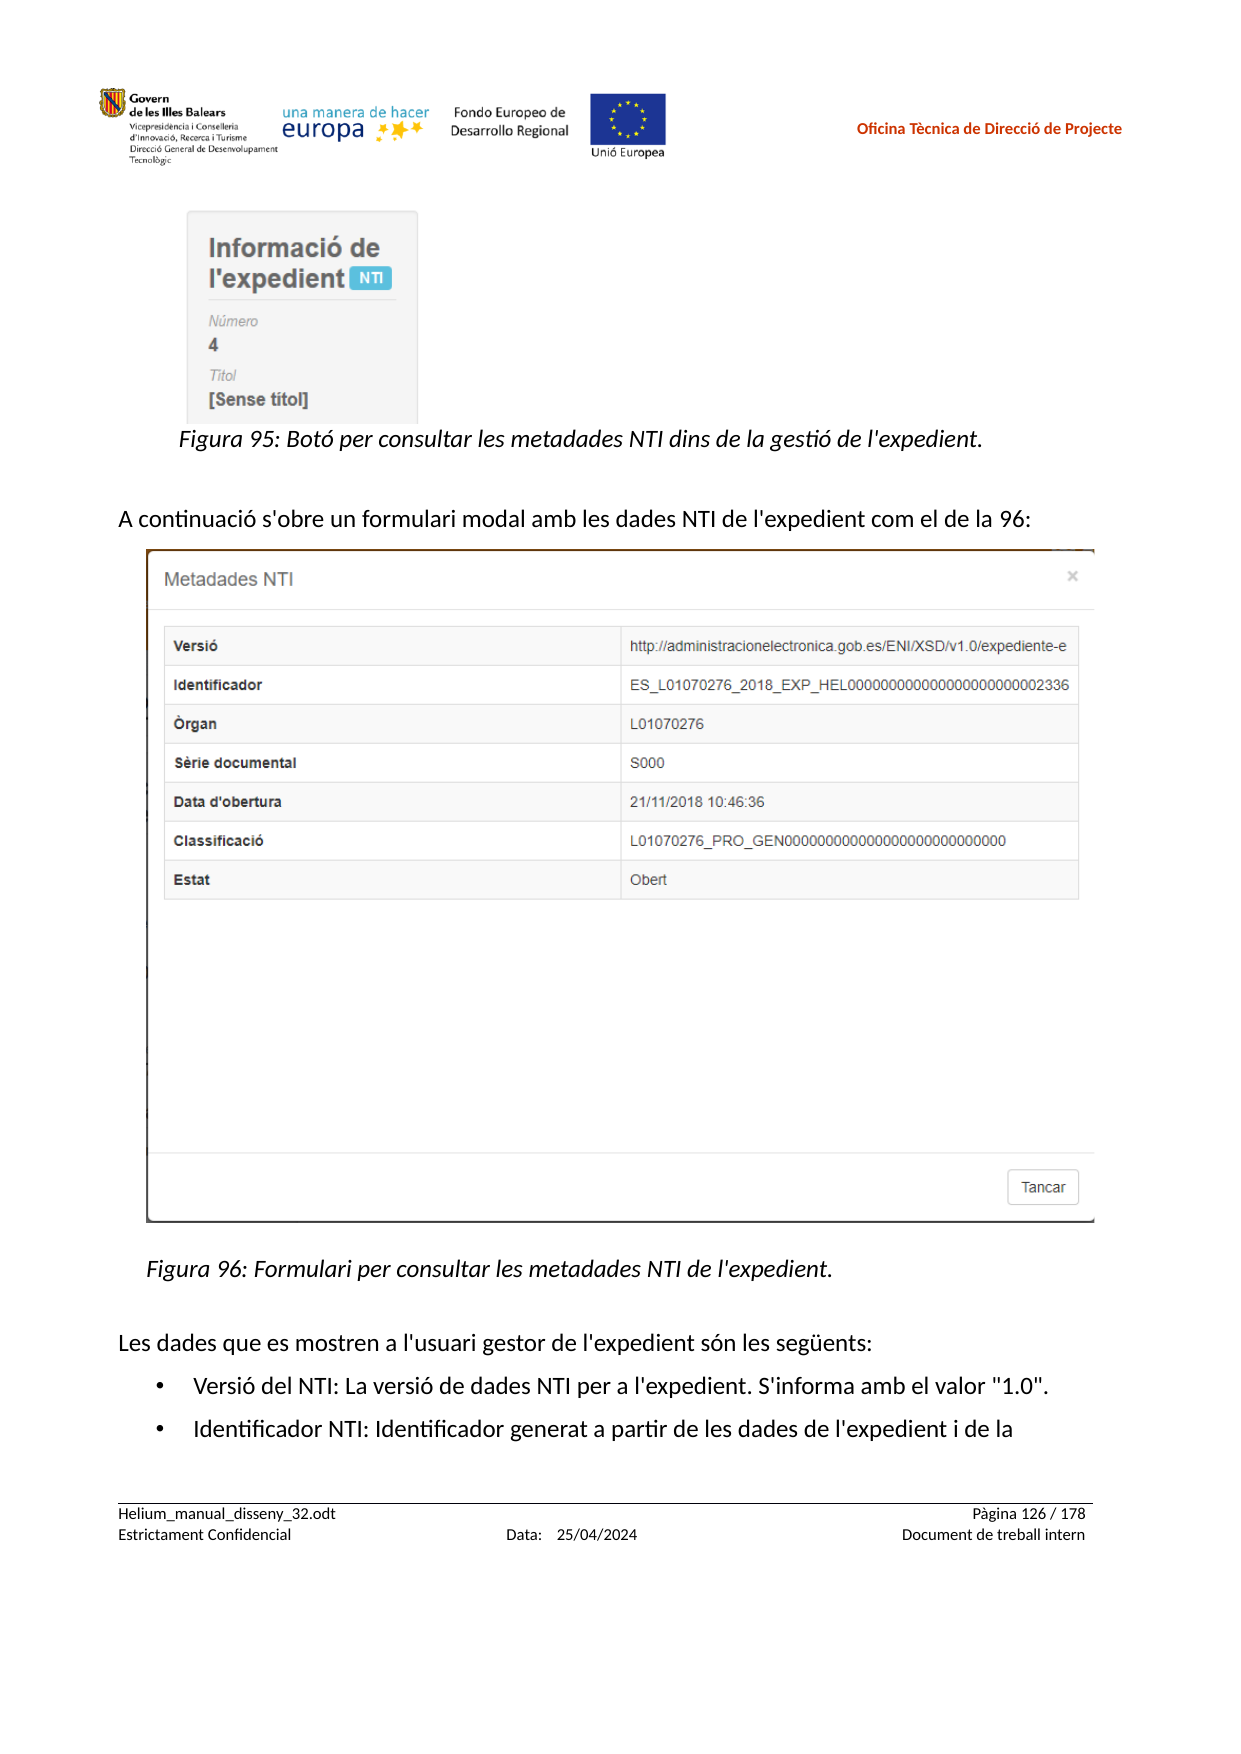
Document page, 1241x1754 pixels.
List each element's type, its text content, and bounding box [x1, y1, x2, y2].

picture [178, 205, 428, 424]
picture [99, 87, 668, 166]
list Versió del NTI: La versió de dades NTI per a l'expedient. S'informa amb el valor "1.0". [156, 1370, 1122, 1401]
text Les dades que es mostren a l'usuari gestor de l'expedient són les següents: [118, 1327, 1122, 1358]
list Identificador NTI: Identificador generat a partir de les dades de l'expedient i de la [156, 1413, 1122, 1444]
text Figura 95: Botó per consultar les metadades NTI dins de la gestió de l'expedient. [179, 421, 1037, 454]
text A continuació s'obre un formulari modal amb les dades NTI de l'expedient com el de la 96: [118, 503, 1122, 533]
text Figura 96: Formulari per consultar les metadades NTI de l'expedient. [146, 1223, 1094, 1284]
picture [146, 549, 1095, 1223]
